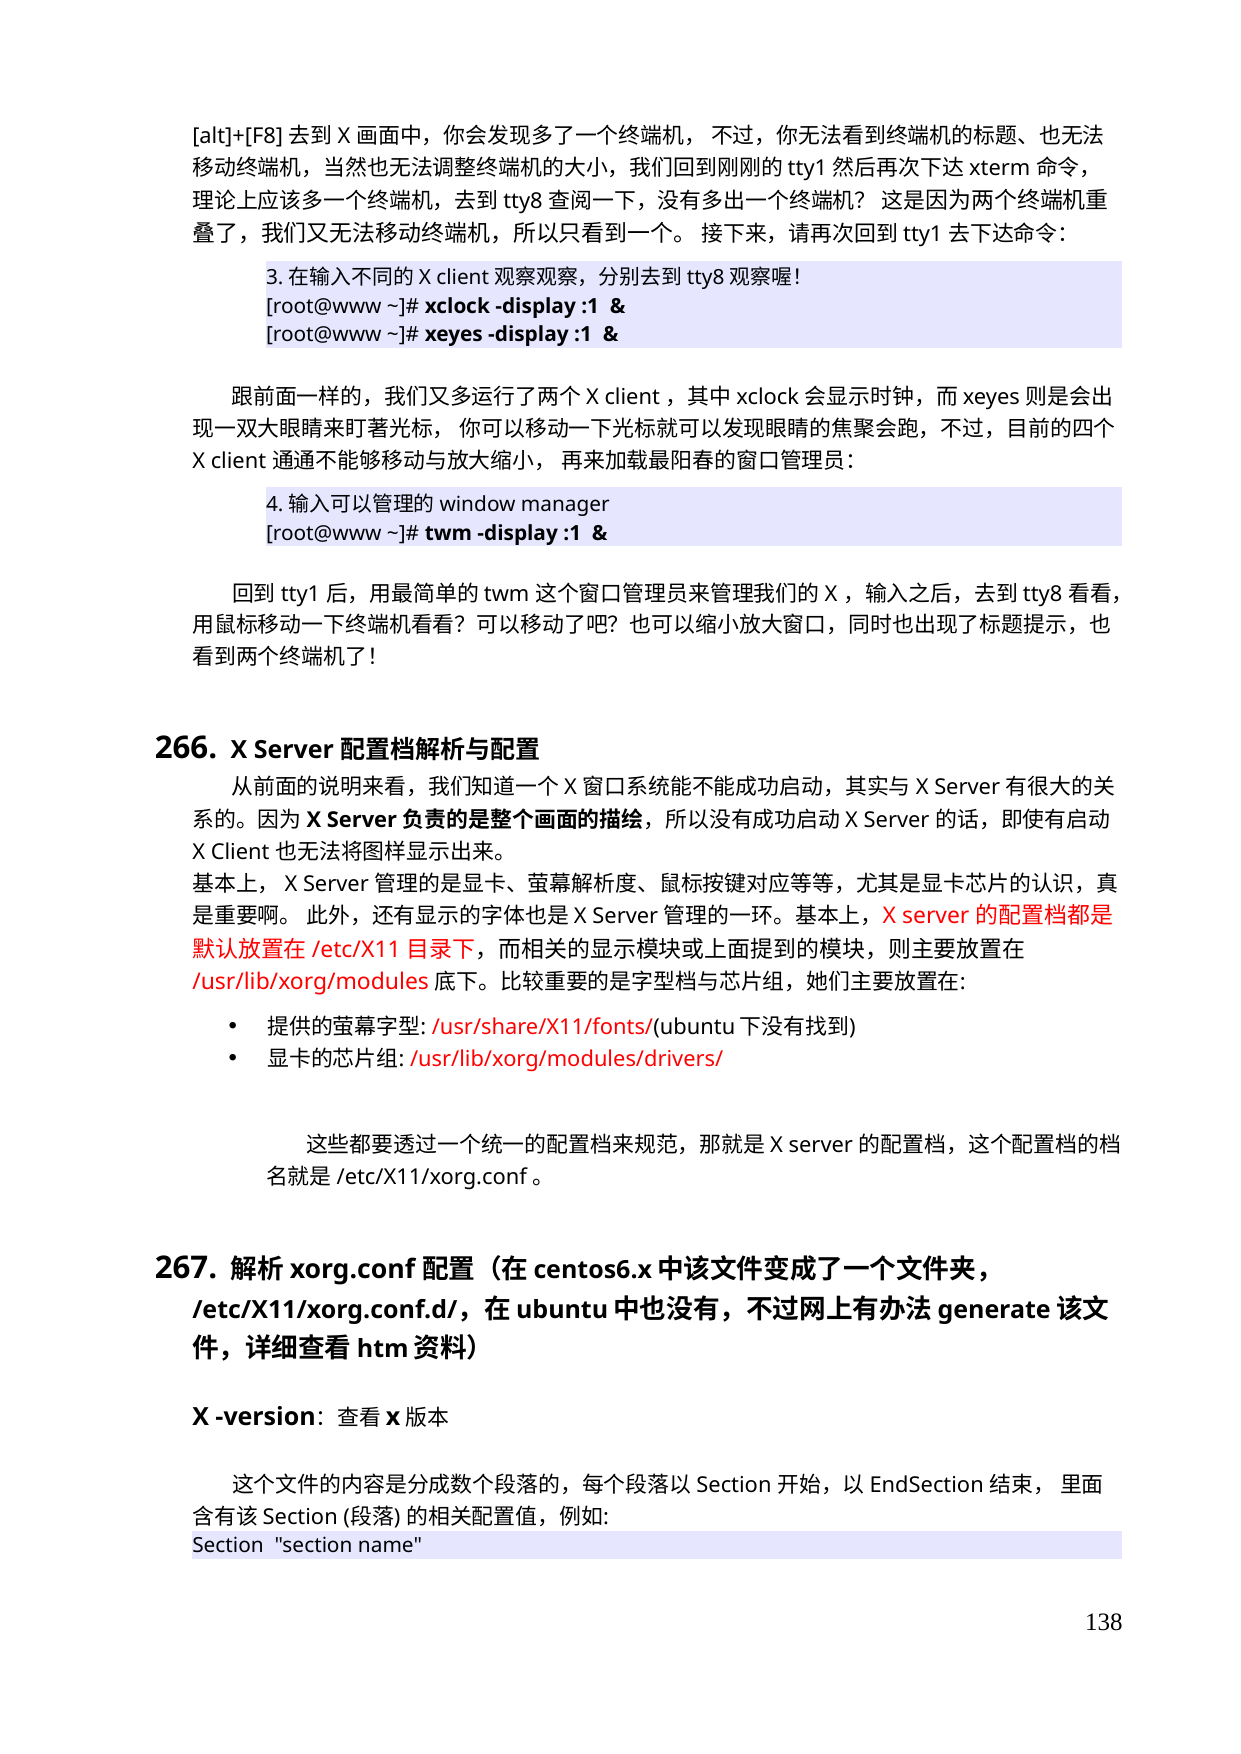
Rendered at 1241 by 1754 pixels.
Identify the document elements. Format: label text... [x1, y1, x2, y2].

text [root@www ~]# xeyes -display :1 & [266, 319, 1122, 348]
text 4. 输入可以管理的 window manager [266, 487, 1122, 518]
list 这个文件的内容是分成数个段落的，每个段落以 Section 开始，以 EndSection 结束， 里面含有该 Section (段落) 的相关配置值，例如: [154, 1467, 1122, 1531]
text [alt]+[F8] 去到 X 画面中，你会发现多了一个终端机， 不过，你无法看到终端机的标题、也无法移动终端机，当然也无法调整终端机的大小，我们回到刚刚的 tty1 然后再次下达 xterm 命令，理论上应该多一个终端机，去到 tty8 查阅一下，没有多出一个终端机？ 这是因为两个终端机重叠了，我们又无法移动终端机，所以只看到一个。 接下来，请再次回到 tty1 去下达命令： [192, 118, 1122, 248]
list 提供的萤幕字型: /usr/share/X11/fonts/(ubuntu下没有找到) [228, 1009, 1122, 1041]
list 显卡的芯片组: /usr/lib/xorg/modules/drivers/ [228, 1041, 1122, 1072]
list 这些都要透过一个统一的配置档来规范，那就是 X server 的配置档，这个配置档的档名就是 /etc/X11/xorg.conf 。 [228, 1127, 1122, 1191]
text [root@www ~]# xclock -display :1 & [266, 291, 1122, 319]
list X Server 配置档解析与配置 [154, 725, 1122, 768]
list 基本上， X Server 管理的是显卡、萤幕解析度、鼠标按键对应等等，尤其是显卡芯片的认识，真是重要啊。 此外，还有显示的字体也是 X Server 管理的一环。基本上，X server 的配置档都是默认放置在 /etc/X11 目录下，而相关的显示模块或上面提到的模块，则主要放置在 /usr/lib/xorg/modules 底下。比较重要的是字型档与芯片组，她们主要放置在: [154, 866, 1122, 996]
text [root@www ~]# twm -display :1 & [266, 518, 1122, 546]
text 3. 在输入不同的 X client 观察观察，分别去到 tty8 观察喔！ [266, 261, 1122, 291]
list Section "section name" [192, 1531, 1122, 1559]
text 回到 tty1 后，用最简单的 twm 这个窗口管理员来管理我们的 X ，输入之后，去到 tty8 看看，用鼠标移动一下终端机看看？可以移动了吧？也可以缩小放大窗口，同时也出现了标题提示，也看到两个终端机了！ [192, 576, 1122, 671]
list 从前面的说明来看，我们知道一个 X 窗口系统能不能成功启动，其实与 X Server 有很大的关系的。因为 X Server 负责的是整个画面的描绘，所以没有成功启动 X Server 的话，即使有启动 X Client 也无法将图样显示出来。 [154, 768, 1122, 866]
list X -version：查看x版本 [154, 1399, 1122, 1433]
list 解析 xorg.conf 配置（在centos6.x中该文件变成了一个文件夹，/etc/X11/xorg.conf.d/，在ubuntu中也没有，不过网上有办法generate该文件，详细查看htm资料） [154, 1245, 1122, 1365]
text 跟前面一样的，我们又多运行了两个 X client ，其中 xclock 会显示时钟，而 xeyes 则是会出现一双大眼睛来盯著光标， 你可以移动一下光标就可以发现眼睛的焦聚会跑，不过，目前的四个 X client 通通不能够移动与放大缩小， 再来加载最阳春的窗口管理员： [192, 377, 1122, 475]
